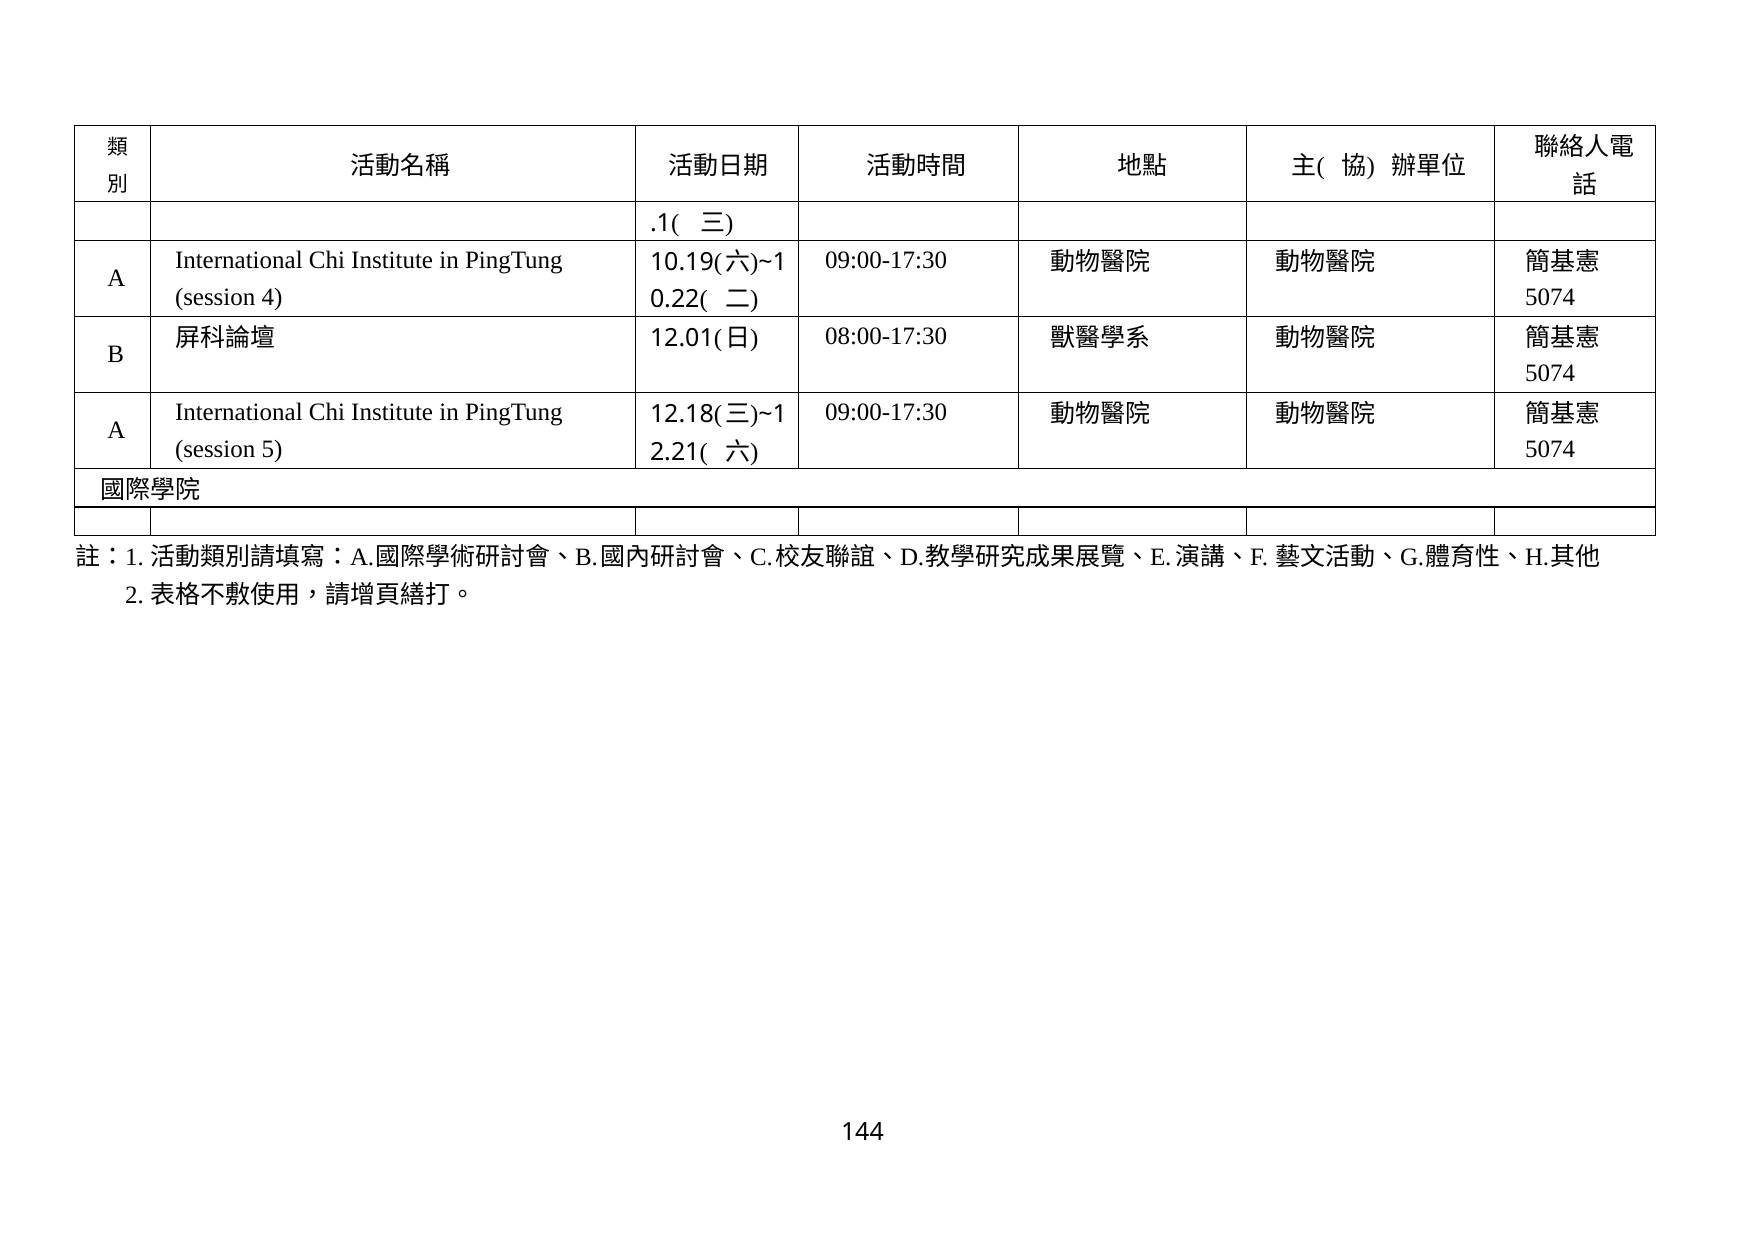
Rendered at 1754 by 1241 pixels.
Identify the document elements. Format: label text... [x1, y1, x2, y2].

table_header 主(協)辦單位 [1247, 126, 1494, 201]
table_cell 獸醫學系 [1019, 317, 1246, 392]
table_cell 國際學院 [75, 469, 1655, 506]
table_cell 08:00-17:30 [799, 317, 1018, 392]
table_cell 動物醫院 [1247, 317, 1494, 392]
table_cell [1495, 508, 1655, 535]
table_cell A [75, 241, 150, 316]
table_cell 10.19(六)~10.22(二) [636, 241, 798, 316]
table_header 類別 [75, 126, 150, 201]
table_cell 動物醫院 [1247, 393, 1494, 468]
table_cell International Chi Institute in PingTung (session 4) [151, 241, 635, 316]
table_cell [1019, 202, 1246, 240]
table_cell 簡基憲5074 [1495, 317, 1655, 392]
table_cell [799, 508, 1018, 535]
table_cell B [75, 317, 150, 392]
table_cell A [75, 393, 150, 468]
table_cell [1495, 202, 1655, 240]
table_cell 屏科論壇 [151, 317, 635, 392]
table_cell [75, 202, 150, 240]
table_cell [1019, 508, 1246, 535]
table_header 活動名稱 [151, 126, 635, 201]
table_header 活動日期 [636, 126, 798, 201]
table_cell 09:00-17:30 [799, 241, 1018, 316]
table_cell 動物醫院 [1019, 393, 1246, 468]
table_cell [1247, 202, 1494, 240]
table_cell [75, 508, 150, 535]
table_cell 12.18(三)~12.21(六) [636, 393, 798, 468]
table_cell [1247, 508, 1494, 535]
table_cell [151, 202, 635, 240]
table_cell 動物醫院 [1019, 241, 1246, 316]
table_cell 09:00-17:30 [799, 393, 1018, 468]
table_cell 簡基憲5074 [1495, 393, 1655, 468]
table_header 聯絡人電話 [1495, 126, 1655, 201]
table_cell 動物醫院 [1247, 241, 1494, 316]
table_cell 12.01(日) [636, 317, 798, 392]
table_cell .1(三) [636, 202, 798, 240]
table_cell 簡基憲5074 [1495, 241, 1655, 316]
table_header 活動時間 [799, 126, 1018, 201]
table_cell [799, 202, 1018, 240]
table_cell [151, 508, 635, 535]
table_header 地點 [1019, 126, 1246, 201]
text 2.表格不敷使用，請增頁繕打。 [75, 574, 1650, 611]
table_cell International Chi Institute in PingTung (session 5) [151, 393, 635, 468]
text 註：1.活動類別請填寫：A.國際學術研討會、B.國內研討會、C.校友聯誼、D.教學研究成果展覽、E.演講、F.藝文活動、G.體育性、H.其他 [75, 536, 1628, 574]
table_cell [636, 508, 798, 535]
